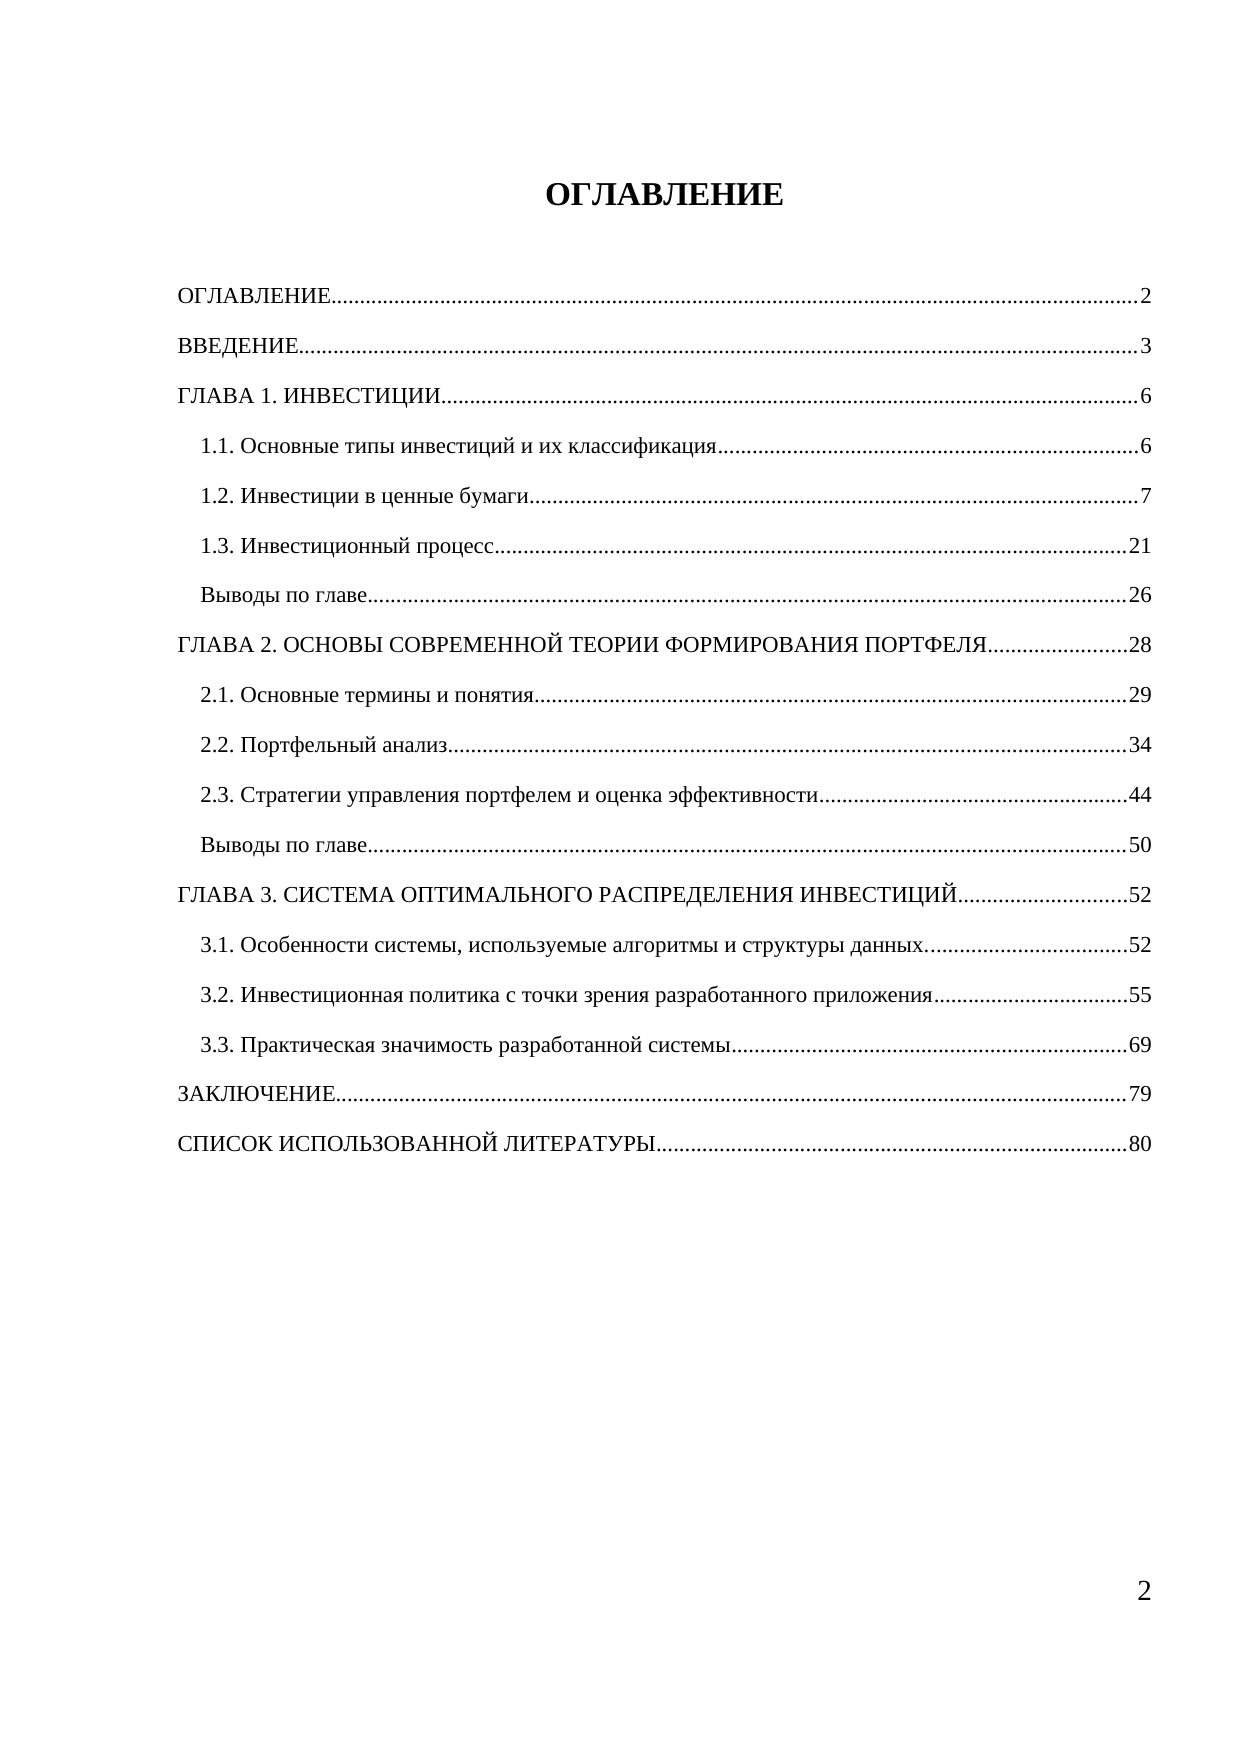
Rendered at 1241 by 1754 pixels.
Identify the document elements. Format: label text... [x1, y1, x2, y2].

text 2.3. Стратегии управления портфелем и оценка эффективности 44 [200, 781, 1152, 807]
text ВВЕДЕНИЕ 3 [177, 332, 1152, 358]
text Выводы по главе 50 [200, 831, 1152, 857]
text ГЛАВА 2. ОСНОВЫ СОВРЕМЕННОЙ ТЕОРИИ ФОРМИРОВАНИЯ ПОРТФЕЛЯ. 28 [177, 631, 1152, 658]
text 2.1. Основные термины и понятия 29 [200, 681, 1152, 708]
text ЗАКЛЮЧЕНИЕ 79 [177, 1081, 1152, 1107]
text ГЛАВА 1. ИНВЕСТИЦИИ. 6 [177, 382, 1152, 408]
text 1.3. Инвестиционный процесс 21 [200, 532, 1152, 558]
text 2.2. Портфельный анализ 34 [200, 731, 1152, 758]
subtitle ОГЛАВЛЕНИЕ [177, 174, 1152, 213]
text СПИСОК ИСПОЛЬЗОВАННОЙ ЛИТЕРАТУРЫ 80 [177, 1130, 1152, 1157]
text 1.1. Основные типы инвестиций и их классификация 6 [200, 432, 1152, 458]
text ГЛАВА 3. СИСТЕМА ОПТИМАЛЬНОГО РАСПРЕДЕЛЕНИЯ ИНВЕСТИЦИЙ 52 [177, 881, 1152, 907]
text 3.2. Инвестиционная политика с точки зрения разработанного приложения 55 [200, 981, 1152, 1007]
text ОГЛАВЛЕНИЕ 2 [177, 282, 1152, 308]
text Выводы по главе 26 [200, 582, 1152, 608]
text 1.2. Инвестиции в ценные бумаги 7 [200, 482, 1152, 508]
text 3.1. Особенности системы, используемые алгоритмы и структуры данных. 52 [200, 931, 1152, 957]
text 3.3. Практическая значимость разработанной системы 69 [200, 1031, 1152, 1057]
